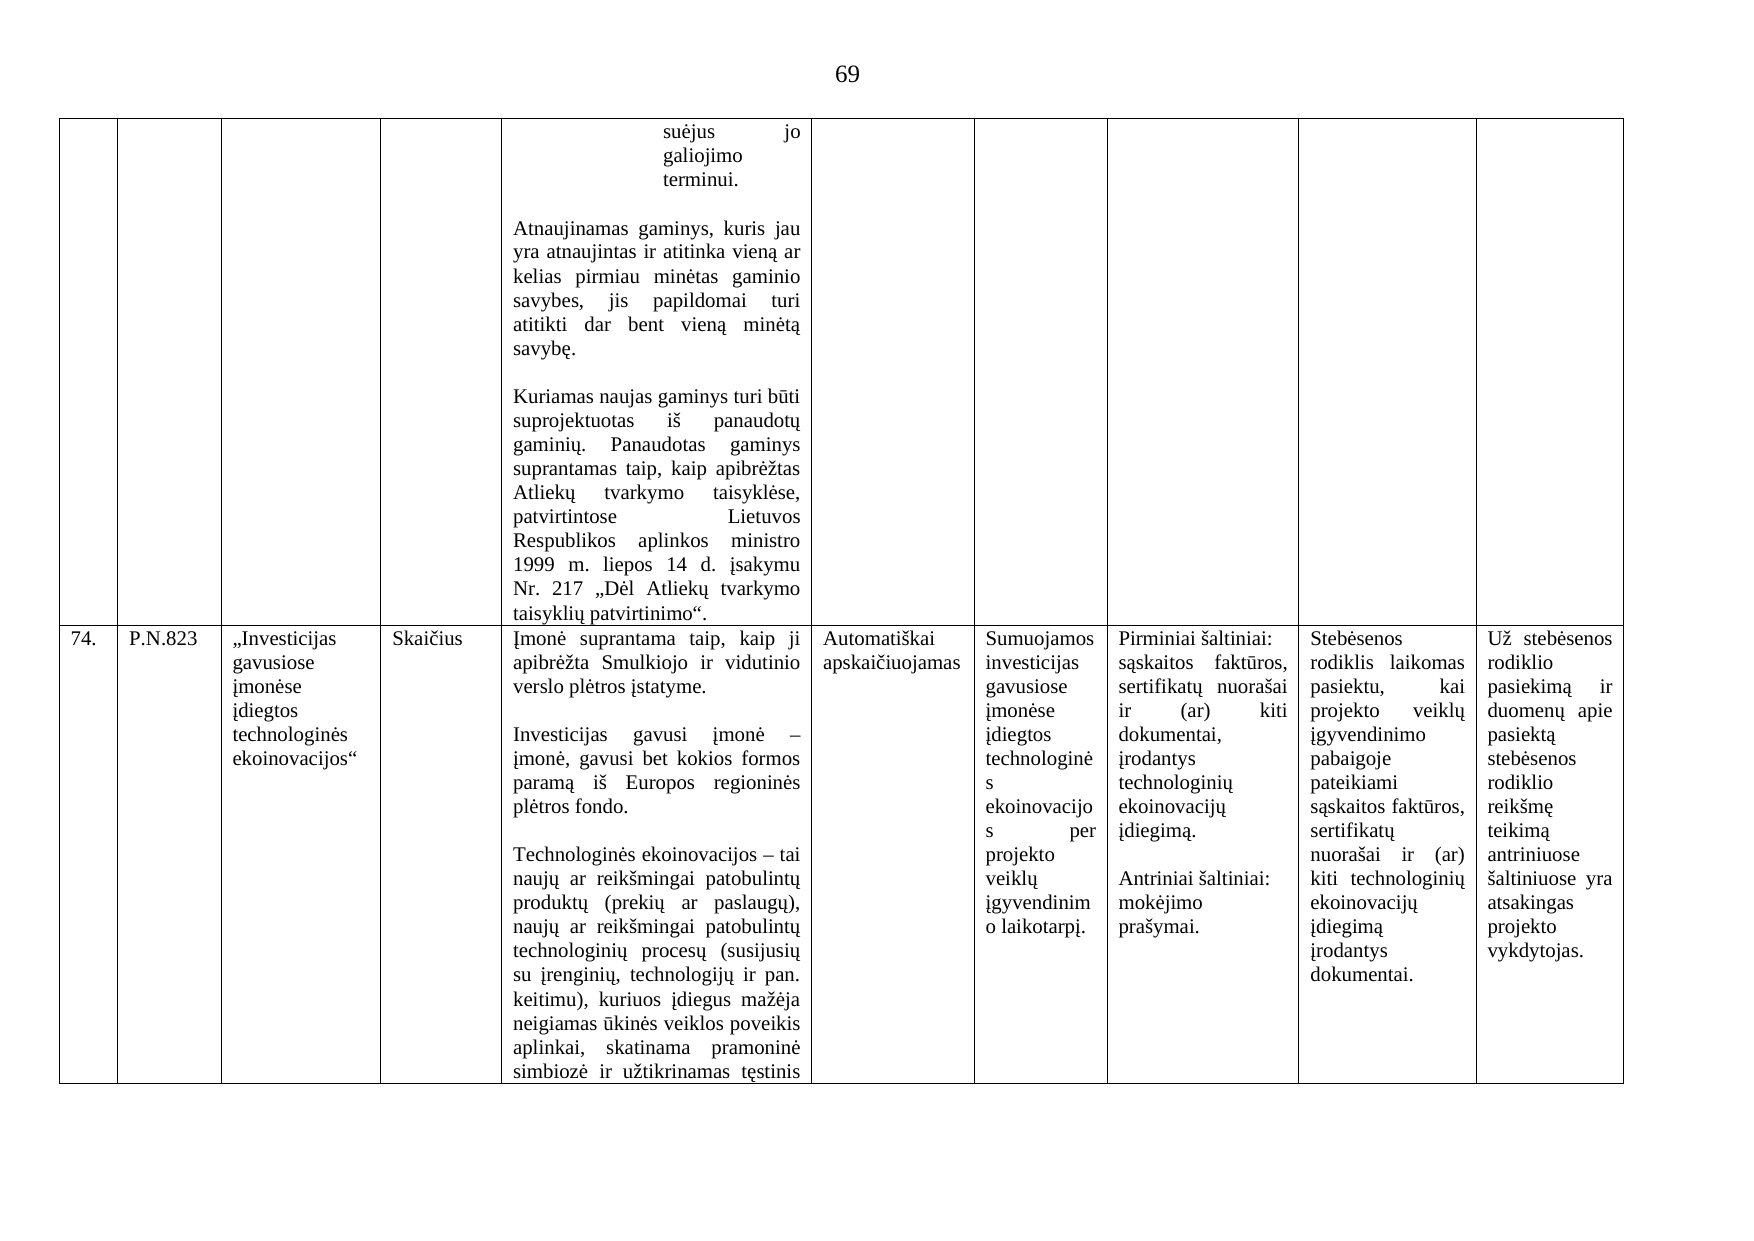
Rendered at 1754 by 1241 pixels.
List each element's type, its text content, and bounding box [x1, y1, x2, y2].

table_cell P.N.823 [118, 626, 221, 1083]
table_cell Už stebėsenos rodiklio pasiekimą ir duomenų apie pasiektą stebėsenos rodiklio reikšmę teikimą antriniuose šaltiniuose yra atsakingas projekto vykdytojas. [1477, 626, 1623, 1083]
table_cell [118, 119, 221, 624]
table_cell [1477, 119, 1623, 624]
table_cell Skaičius [381, 626, 501, 1083]
table_cell Įmonė suprantama taip, kaip ji apibrėžta Smulkiojo ir vidutinio verslo plėtros įstatyme. Investicijas gavusi įmonė – įmonė, gavusi bet kokios formos paramą iš Europos regioninės plėtros fondo. Technologinės ekoinovacijos – tai naujų ar reikšmingai patobulintų produktų (prekių ar paslaugų), naujų ar reikšmingai patobulintų technologinių procesų (susijusių su įrenginių, technologijų ir pan. keitimu), kuriuos įdiegus mažėja neigiamas ūkinės veiklos poveikis aplinkai, skatinama pramoninė simbiozė ir užtikrinamas tęstinis [502, 626, 811, 1083]
table_cell [381, 119, 501, 624]
table_cell „Investicijas gavusiose įmonėse įdiegtos technologinės ekoinovacijos“ [222, 626, 380, 1083]
table_cell [975, 119, 1107, 624]
table_cell Stebėsenos rodiklis laikomas pasiektu, kai projekto veiklų įgyvendinimo pabaigoje pateikiami sąskaitos faktūros, sertifikatų nuorašai ir (ar) kiti technologinių ekoinovacijų įdiegimą įrodantys dokumentai. [1299, 626, 1476, 1083]
table_cell suėjus jo galiojimo terminui. Atnaujinamas gaminys, kuris jau yra atnaujintas ir atitinka vieną ar kelias pirmiau minėtas gaminio savybes, jis papildomai turi atitikti dar bent vieną minėtą savybę. Kuriamas naujas gaminys turi būti suprojektuotas iš panaudotų gaminių. Panaudotas gaminys suprantamas taip, kaip apibrėžtas Atliekų tvarkymo taisyklėse, patvirtintose Lietuvos Respublikos aplinkos ministro 1999 m. liepos 14 d. įsakymu Nr. 217 „Dėl Atliekų tvarkymo taisyklių patvirtinimo“. [502, 119, 811, 624]
table_cell [1108, 119, 1298, 624]
table_cell Sumuojamos investicijas gavusiose įmonėse įdiegtos technologinės ekoinovacijos per projekto veiklų įgyvendinimo laikotarpį. [975, 626, 1107, 1083]
table_cell Automatiškai apskaičiuojamas [812, 626, 974, 1083]
table_cell [60, 119, 117, 624]
table_cell [1299, 119, 1476, 624]
table_cell [222, 119, 380, 624]
table_cell 74. [60, 626, 117, 1083]
table_cell [812, 119, 974, 624]
table_cell Pirminiai šaltiniai: sąskaitos faktūros, sertifikatų nuorašai ir (ar) kiti dokumentai, įrodantys technologinių ekoinovacijų įdiegimą. Antriniai šaltiniai: mokėjimo prašymai. [1108, 626, 1298, 1083]
